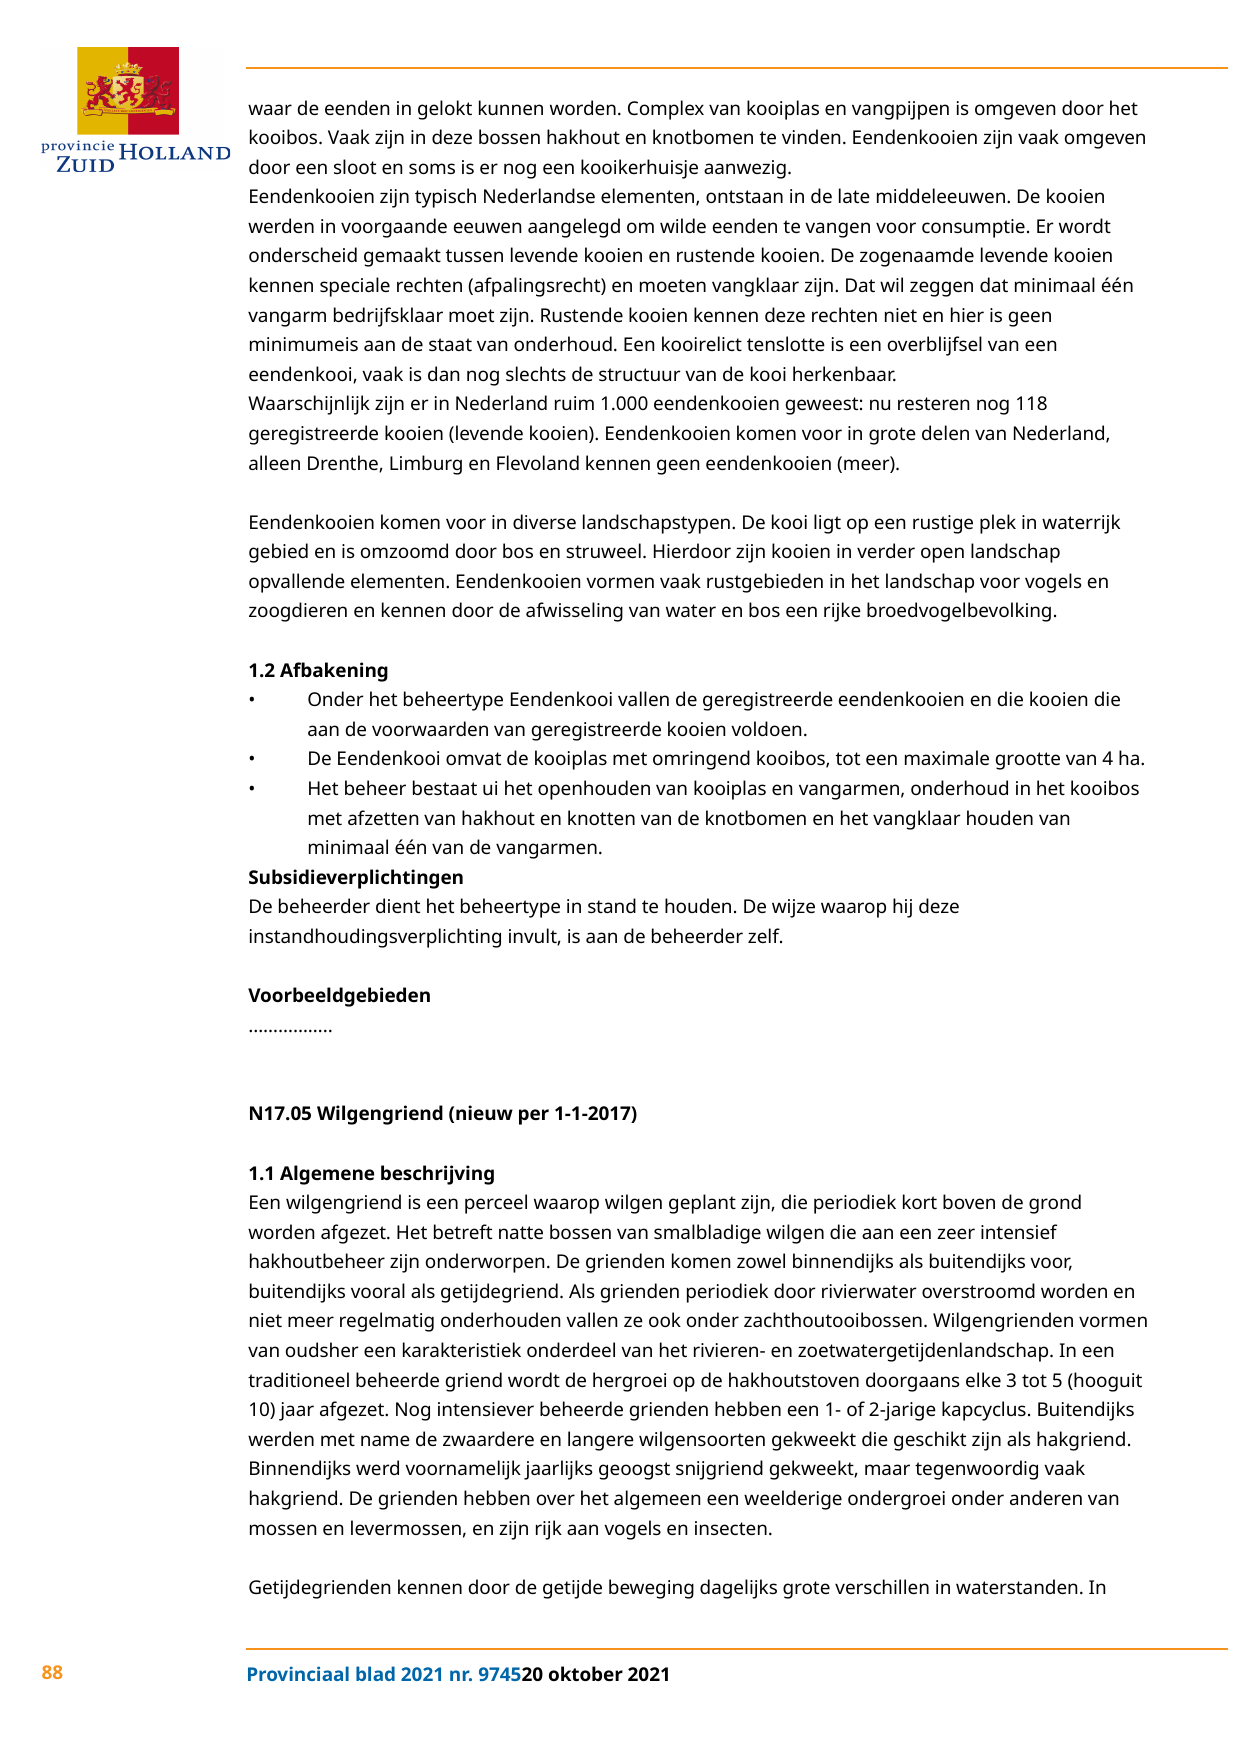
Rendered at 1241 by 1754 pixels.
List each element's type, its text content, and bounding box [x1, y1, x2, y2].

text 1.1 Algemene beschrijving [248, 1160, 1152, 1186]
text Getijdegrienden kennen door de getijde beweging dagelijks grote verschillen in waterstanden. In [248, 1574, 1152, 1600]
list De Eendenkooi omvat de kooiplas met omringend kooibos, tot een maximale grootte van 4 ha. [248, 746, 1152, 771]
text waar de eenden in gelokt kunnen worden. Complex van kooiplas en vangpijpen is omgeven door het kooibos. Vaak zijn in deze bossen hakhout en knotbomen te vinden. Eendenkooien zijn vaak omgeven door een sloot en soms is er nog een kooikerhuisje aanwezig. [248, 95, 1152, 180]
text Eendenkooien zijn typisch Nederlandse elementen, ontstaan in de late middeleeuwen. De kooien werden in voorgaande eeuwen aangelegd om wilde eenden te vangen voor consumptie. Er wordt onderscheid gemaakt tussen levende kooien en rustende kooien. De zogenaamde levende kooien kennen speciale rechten (afpalingsrecht) en moeten vangklaar zijn. Dat wil zeggen dat minimaal één vangarm bedrijfsklaar moet zijn. Rustende kooien kennen deze rechten niet en hier is geen minimumeis aan de staat van onderhoud. Een kooirelict tenslotte is een overblijfsel van een eendenkooi, vaak is dan nog slechts de structuur van de kooi herkenbaar. [248, 183, 1152, 387]
list Onder het beheertype Eendenkooi vallen de geregistreerde eendenkooien en die kooien die aan de voorwaarden van geregistreerde kooien voldoen. [248, 686, 1152, 742]
text …………….. [248, 1012, 1152, 1038]
text De beheerder dient het beheertype in stand te houden. De wijze waarop hij deze instandhoudingsverplichting invult, is aan de beheerder zelf. [248, 893, 1152, 949]
text N17.05 Wilgengriend (nieuw per 1-1-2017) [248, 1101, 1152, 1126]
picture [41, 47, 231, 172]
text Eendenkooien komen voor in diverse landschapstypen. De kooi ligt op een rustige plek in waterrijk gebied en is omzoomd door bos en struweel. Hierdoor zijn kooien in verder open landschap opvallende elementen. Eendenkooien vormen vaak rustgebieden in het landschap voor vogels en zoogdieren en kennen door de afwisseling van water en bos een rijke broedvogelbevolking. [248, 509, 1152, 623]
text Voorbeeldgebieden [248, 982, 1152, 1008]
text Een wilgengriend is een perceel waarop wilgen geplant zijn, die periodiek kort boven de grond worden afgezet. Het betreft natte bossen van smalbladige wilgen die aan een zeer intensief hakhoutbeheer zijn onderworpen. De grienden komen zowel binnendijks als buitendijks voor, buitendijks vooral als getijdegriend. Als grienden periodiek door rivierwater overstroomd worden en niet meer regelmatig onderhouden vallen ze ook onder zachthoutooibossen. Wilgengrienden vormen van oudsher een karakteristiek onderdeel van het rivieren- en zoetwatergetijdenlandschap. In een traditioneel beheerde griend wordt de hergroei op de hakhoutstoven doorgaans elke 3 tot 5 (hooguit 10) jaar afgezet. Nog intensiever beheerde grienden hebben een 1- of 2-jarige kapcyclus. Buitendijks werden met name de zwaardere en langere wilgensoorten gekweekt die geschikt zijn als hakgriend. Binnendijks werd voornamelijk jaarlijks geoogst snijgriend gekweekt, maar tegenwoordig vaak hakgriend. De grienden hebben over het algemeen een weelderige ondergroei onder anderen van mossen en levermossen, en zijn rijk aan vogels en insecten. [248, 1189, 1152, 1541]
list Het beheer bestaat ui het openhouden van kooiplas en vangarmen, onderhoud in het kooibos met afzetten van hakhout en knotten van de knotbomen en het vangklaar houden van minimaal één van de vangarmen. [248, 775, 1152, 860]
text 1.2 Afbakening [248, 657, 1152, 683]
text Subsidieverplichtingen [248, 864, 1152, 890]
text Waarschijnlijk zijn er in Nederland ruim 1.000 eendenkooien geweest: nu resteren nog 118 geregistreerde kooien (levende kooien). Eendenkooien komen voor in grote delen van Nederland, alleen Drenthe, Limburg en Flevoland kennen geen eendenkooien (meer). [248, 391, 1152, 476]
